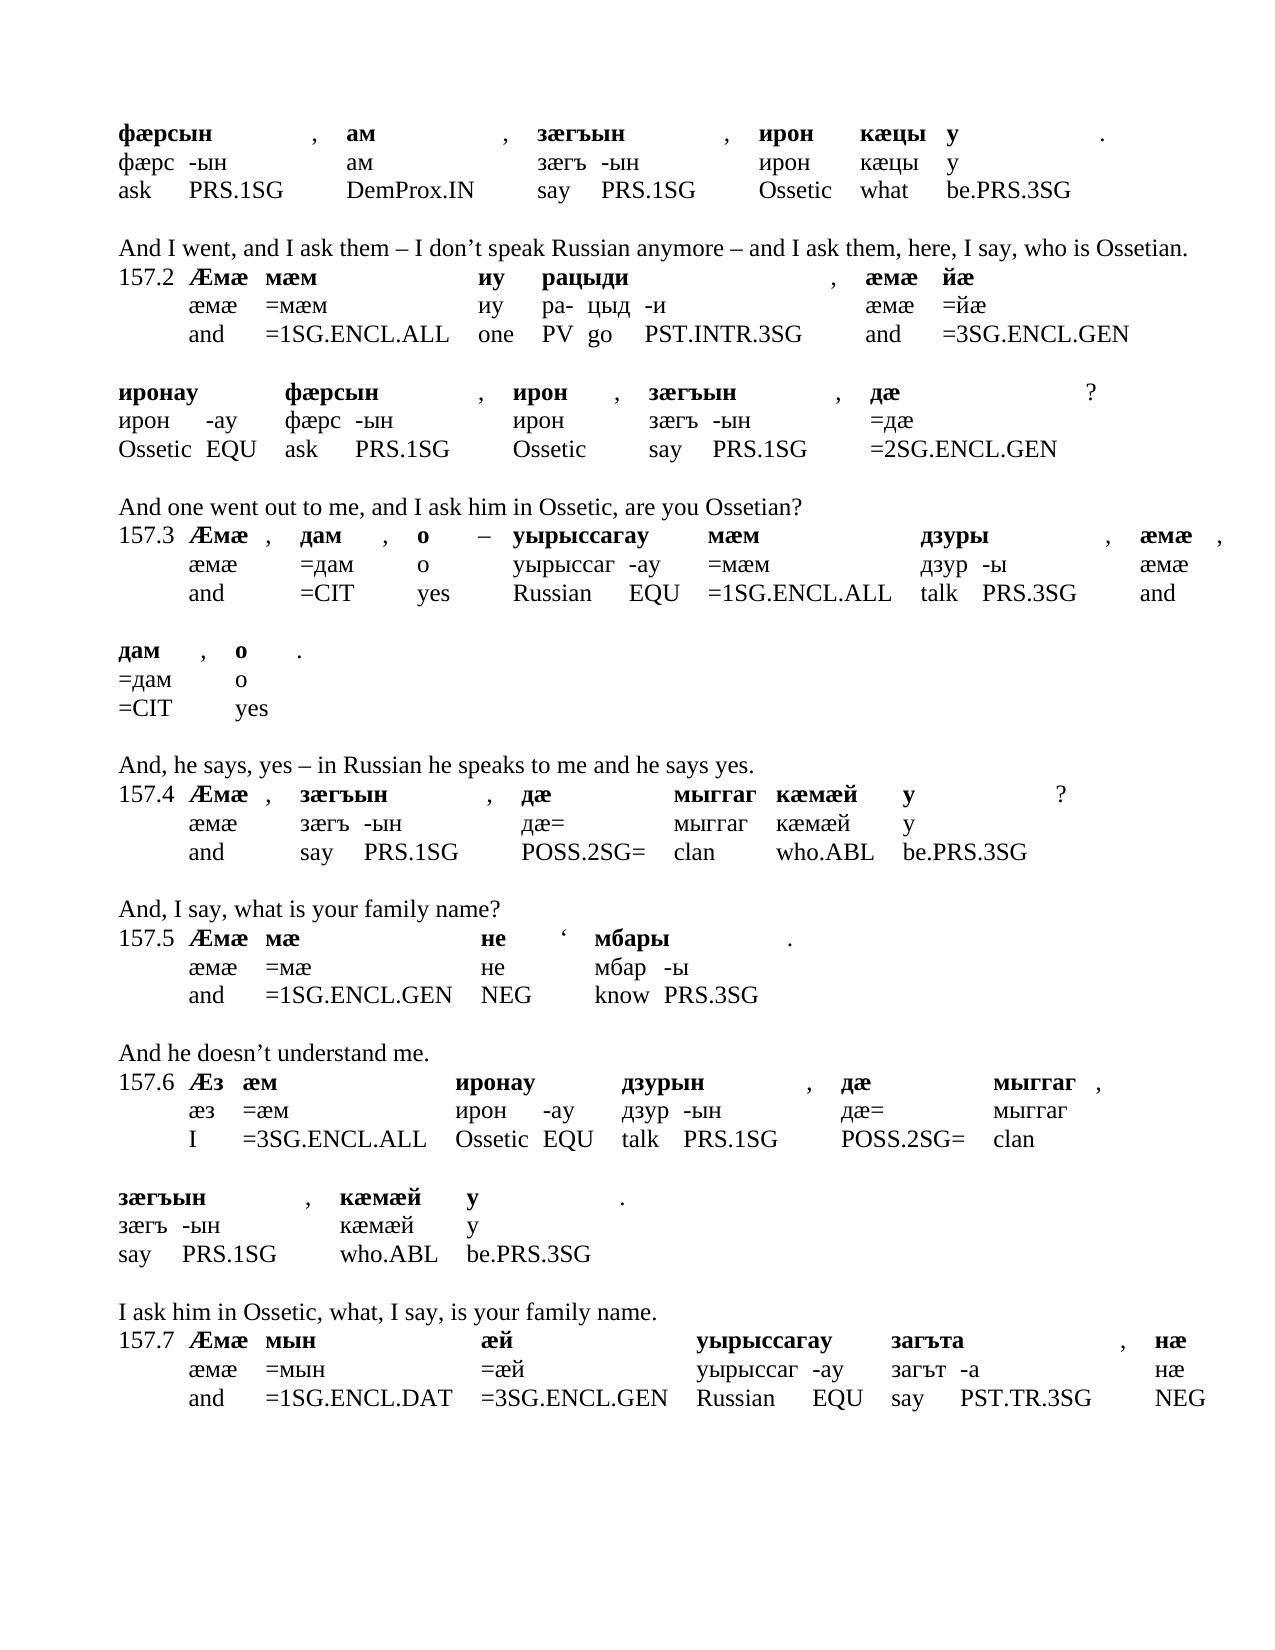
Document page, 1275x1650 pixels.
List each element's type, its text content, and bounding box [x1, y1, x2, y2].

text who.ABL [776, 837, 875, 866]
text -ы [664, 952, 759, 981]
text кæцы [860, 118, 933, 147]
text And I went, and I ask them – I don’t speak Russian anymore – and I ask them, here, I say, who is Ossetian. [118, 233, 1249, 262]
text yes [417, 578, 450, 607]
text иу [478, 262, 528, 291]
text фæрс [118, 147, 175, 176]
text , [478, 377, 499, 406]
text , [311, 118, 332, 147]
text ам [346, 147, 475, 176]
text Æмæ [188, 923, 251, 952]
text say [649, 434, 698, 463]
text , [265, 521, 286, 549]
text Ossetic [455, 1124, 529, 1153]
text and [188, 1383, 237, 1412]
text ирон [455, 1096, 529, 1124]
text -ын [188, 147, 284, 176]
text 157.3 [118, 521, 174, 549]
text clan [673, 837, 748, 866]
text -ау [543, 1096, 594, 1124]
text ask [284, 434, 341, 463]
text Russian [696, 1383, 798, 1412]
text =мæ [265, 952, 453, 981]
text Æмæ [188, 1326, 251, 1354]
text POSS.2SG= [521, 837, 646, 866]
text кæмæй [776, 779, 889, 808]
text дзурын [622, 1067, 792, 1096]
text =2SG.ENCL.GEN [870, 434, 1058, 463]
text talk [622, 1124, 669, 1153]
text EQU [629, 578, 680, 607]
text -ау [206, 406, 257, 434]
text And he doesn’t understand me. [118, 1038, 1249, 1067]
text ирон [118, 406, 192, 434]
text be.PRS.3SG [903, 837, 1028, 866]
text о [235, 664, 268, 693]
text PRS.1SG [601, 176, 696, 204]
text and [865, 319, 914, 348]
text PV [542, 319, 574, 348]
text who.ABL [339, 1239, 439, 1268]
text зæгъын [300, 779, 473, 808]
text Russian [513, 578, 615, 607]
text , [806, 1067, 827, 1096]
text Æз [188, 1067, 229, 1096]
text Ossetic [758, 176, 832, 204]
text EQU [543, 1124, 594, 1153]
text иронау [118, 377, 271, 406]
text , [1120, 1326, 1141, 1354]
text мыггаг [993, 1096, 1068, 1124]
text ирон [758, 147, 832, 176]
text , [200, 636, 221, 664]
text зæгъын [649, 377, 821, 406]
text кæмæй [339, 1211, 439, 1239]
text зæгъын [537, 118, 710, 147]
text , [614, 377, 635, 406]
text , [382, 521, 403, 549]
text And, he says, yes – in Russian he speaks to me and he says yes. [118, 751, 1249, 779]
text зæгъ [649, 406, 698, 434]
text =дам [118, 664, 173, 693]
text PRS.1SG [683, 1124, 778, 1153]
text дзур [920, 549, 968, 578]
text зæгъ [537, 147, 587, 176]
text NEG [1154, 1383, 1206, 1412]
text . [296, 636, 317, 664]
text мыггаг [993, 1067, 1082, 1096]
text =3SG.ENCL.GEN [942, 319, 1130, 348]
text цыд [587, 291, 631, 319]
text уырыссаг [696, 1354, 798, 1383]
text =1SG.ENCL.GEN [265, 981, 453, 1009]
text and [1139, 578, 1189, 607]
text PST.INTR.3SG [644, 319, 803, 348]
text мыггаг [673, 779, 762, 808]
text NEG [481, 981, 532, 1009]
text дам [300, 521, 368, 549]
text у [946, 147, 1072, 176]
text =дæ [870, 406, 1058, 434]
text дæ [521, 779, 660, 808]
text -и [644, 291, 803, 319]
text æм [242, 1067, 441, 1096]
text не [481, 923, 546, 952]
text . [787, 923, 808, 952]
text кæмæй [339, 1182, 453, 1211]
text у [466, 1182, 605, 1211]
text and [188, 319, 237, 348]
text фæрсын [118, 118, 298, 147]
text иронау [455, 1067, 608, 1096]
text æмæ [188, 1354, 237, 1383]
text talk [920, 578, 968, 607]
text And, I say, what is your family name? [118, 894, 1249, 923]
text , [486, 779, 507, 808]
text æмæ [188, 291, 237, 319]
text =мæм [708, 549, 893, 578]
text мæм [708, 521, 907, 549]
text уырыссагау [513, 521, 694, 549]
text дæ= [841, 1096, 966, 1124]
text рацыди [542, 262, 817, 291]
text =1SG.ENCL.ALL [265, 319, 450, 348]
text мæм [265, 262, 464, 291]
text be.PRS.3SG [946, 176, 1072, 204]
text дæ= [521, 808, 646, 837]
text ирон [513, 406, 586, 434]
text PRS.1SG [355, 434, 450, 463]
text , [835, 377, 856, 406]
text о [235, 636, 282, 664]
text , [724, 118, 745, 147]
text Æмæ [188, 521, 251, 549]
text – [478, 521, 499, 549]
text DemProx.IN [346, 176, 475, 204]
text PRS.3SG [982, 578, 1077, 607]
text -ау [812, 1354, 863, 1383]
text о [417, 521, 464, 549]
text clan [993, 1124, 1068, 1153]
text -ын [712, 406, 808, 434]
text , [305, 1182, 326, 1211]
text one [478, 319, 514, 348]
text PRS.1SG [188, 176, 284, 204]
text мбары [594, 923, 773, 952]
text у [946, 118, 1085, 147]
text у [903, 808, 1028, 837]
text POSS.2SG= [841, 1124, 966, 1153]
text =1SG.ENCL.DAT [265, 1383, 453, 1412]
text уырыссагау [696, 1326, 877, 1354]
text Æмæ [188, 262, 251, 291]
text -ын [355, 406, 450, 434]
text зæгъын [118, 1182, 291, 1211]
text æмæ [1139, 549, 1189, 578]
text . [1099, 118, 1120, 147]
text =йæ [942, 291, 1130, 319]
text æз [188, 1096, 215, 1124]
text =æм [242, 1096, 428, 1124]
text ирон [758, 118, 846, 147]
text æмæ [188, 952, 237, 981]
text æмæ [188, 549, 237, 578]
text дзуры [920, 521, 1091, 549]
text æмæ [1139, 521, 1203, 549]
text -ау [629, 549, 680, 578]
text -ын [182, 1211, 277, 1239]
text загът [891, 1354, 946, 1383]
text ам [346, 118, 488, 147]
text -ы [982, 549, 1077, 578]
text say [118, 1239, 168, 1268]
text 157.7 [118, 1326, 174, 1354]
text be.PRS.3SG [466, 1239, 592, 1268]
text -ын [363, 808, 459, 837]
text =мæм [265, 291, 450, 319]
text 157.4 [118, 779, 174, 808]
text нæ [1154, 1326, 1220, 1354]
text go [587, 319, 631, 348]
text æмæ [865, 262, 928, 291]
text фæрсын [284, 377, 464, 406]
text -ын [601, 147, 696, 176]
text Ossetic [118, 434, 192, 463]
text иу [478, 291, 514, 319]
text не [481, 952, 532, 981]
text мбар [594, 952, 650, 981]
text , [1095, 1067, 1116, 1096]
text , [502, 118, 523, 147]
text дзур [622, 1096, 669, 1124]
text PST.TR.3SG [960, 1383, 1092, 1412]
text =1SG.ENCL.ALL [708, 578, 893, 607]
text дам [118, 636, 186, 664]
text PRS.3SG [664, 981, 759, 1009]
text зæгъ [300, 808, 350, 837]
text æмæ [188, 808, 237, 837]
text know [594, 981, 650, 1009]
text and [188, 837, 237, 866]
text Ossetic [513, 434, 586, 463]
text мын [265, 1326, 467, 1354]
text I ask him in Ossetiс, what, I say, is your family name. [118, 1297, 1249, 1326]
text ‘ [559, 923, 581, 952]
text у [466, 1211, 592, 1239]
text дæ [841, 1067, 979, 1096]
text =æй [481, 1354, 668, 1383]
text , [1216, 521, 1237, 549]
text , [1105, 521, 1126, 549]
text say [537, 176, 587, 204]
text say [300, 837, 350, 866]
text фæрс [284, 406, 341, 434]
text зæгъ [118, 1211, 168, 1239]
text I [188, 1124, 215, 1153]
text =дам [300, 549, 354, 578]
text о [417, 549, 450, 578]
text PRS.1SG [182, 1239, 277, 1268]
text кæмæй [776, 808, 875, 837]
text йæ [942, 262, 1144, 291]
text 157.5 [118, 923, 174, 952]
text =CIT [118, 693, 173, 722]
text æй [481, 1326, 682, 1354]
text уырыссаг [513, 549, 615, 578]
text ра- [542, 291, 574, 319]
text =мын [265, 1354, 453, 1383]
text =CIT [300, 578, 354, 607]
text 157.2 [118, 262, 174, 291]
text -а [960, 1354, 1092, 1383]
text дæ [870, 377, 1072, 406]
text мыггаг [673, 808, 748, 837]
text кæцы [860, 147, 919, 176]
text -ын [683, 1096, 778, 1124]
text and [188, 981, 237, 1009]
text =3SG.ENCL.ALL [242, 1124, 428, 1153]
text æмæ [865, 291, 914, 319]
text yes [235, 693, 268, 722]
text мæ [265, 923, 467, 952]
text , [265, 779, 286, 808]
text у [903, 779, 1042, 808]
text say [891, 1383, 946, 1412]
text EQU [812, 1383, 863, 1412]
text . [619, 1182, 640, 1211]
text PRS.1SG [363, 837, 459, 866]
text ? [1085, 377, 1106, 406]
text what [860, 176, 919, 204]
text And one went out to me, and I ask him in Ossetiс, are you Ossetian? [118, 492, 1249, 521]
text and [188, 578, 237, 607]
text PRS.1SG [712, 434, 808, 463]
text ? [1055, 779, 1076, 808]
text =3SG.ENCL.GEN [481, 1383, 668, 1412]
text нæ [1154, 1354, 1206, 1383]
text ирон [513, 377, 600, 406]
text EQU [206, 434, 257, 463]
text Æмæ [188, 779, 251, 808]
text загъта [891, 1326, 1106, 1354]
text , [830, 262, 851, 291]
text ask [118, 176, 175, 204]
text 157.6 [118, 1067, 174, 1096]
